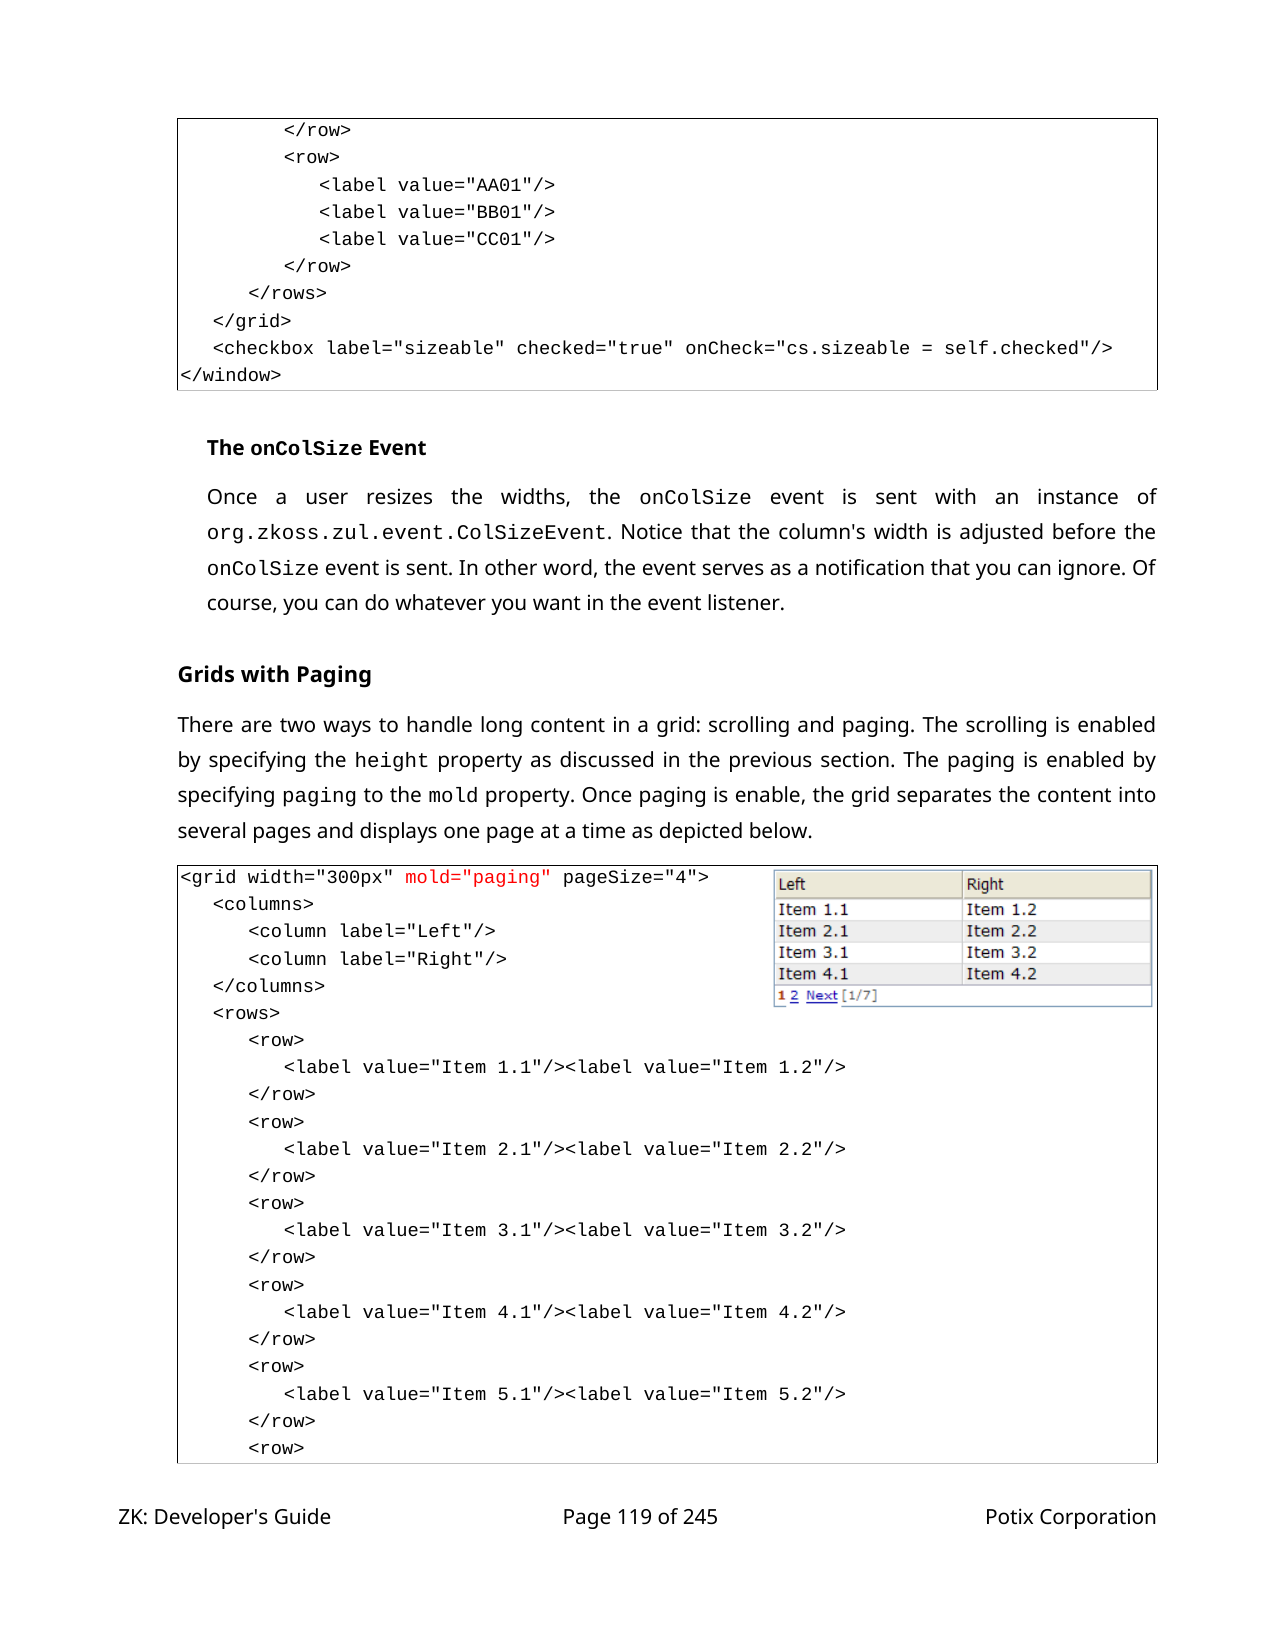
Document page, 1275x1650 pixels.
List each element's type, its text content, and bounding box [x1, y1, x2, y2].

subtitle The onColSize Event [207, 433, 1157, 461]
text </columns> [178, 973, 770, 998]
text Once a user resizes the widths, the onColSize event is sent with an instance of org.zkoss.zul.event.ColSizeEvent. Notice that the column's width is adjusted before the onColSize event is sent. In other word, the event serves as a notification that you can ignore. Of course, you can do whatever you want in the event listener. [207, 482, 1157, 617]
text </row> [178, 1164, 1157, 1188]
text <row> [178, 1354, 1157, 1378]
text <checkbox label="sizeable" checked="true" onCheck="cs.sizeable = self.checked"/> [178, 336, 1157, 360]
text <row> [178, 1028, 1157, 1052]
text <row> [178, 145, 1157, 169]
text <label value="AA01"/> [178, 172, 1157, 197]
text <grid width="300px" mold="paging" pageSize="4"> [178, 866, 770, 889]
text <column label="Left"/> [178, 919, 770, 943]
text <label value="BB01"/> [178, 200, 1157, 224]
text </rows> [178, 281, 1157, 306]
text </row> [178, 1245, 1157, 1270]
text </row> [178, 254, 1157, 278]
text There are two ways to handle long content in a grid: scrolling and paging. The scrolling is enabled by specifying the height property as discussed in the previous section. The paging is enabled by specifying paging to the mold property. Once paging is enable, the grid separates the content into several pages and displays one page at a time as depicted below. [177, 710, 1157, 844]
text </grid> [178, 308, 1157, 333]
text <row> [178, 1436, 1157, 1463]
text </row> [178, 119, 1157, 142]
text <row> [178, 1109, 1157, 1134]
picture [770, 866, 1155, 1011]
subtitle Grids with Paging [177, 659, 1157, 689]
text <columns> [178, 892, 770, 916]
text <row> [178, 1273, 1157, 1297]
text <label value="Item 5.1"/><label value="Item 5.2"/> [178, 1381, 1157, 1406]
text <label value="Item 4.1"/><label value="Item 4.2"/> [178, 1300, 1157, 1324]
text <label value="Item 1.1"/><label value="Item 1.2"/> [178, 1055, 1157, 1079]
text <row> [178, 1191, 1157, 1215]
text <label value="Item 2.1"/><label value="Item 2.2"/> [178, 1137, 1157, 1161]
text </row> [178, 1408, 1157, 1433]
text <rows> [178, 1001, 1157, 1025]
text <label value="Item 3.1"/><label value="Item 3.2"/> [178, 1218, 1157, 1242]
text </row> [178, 1082, 1157, 1107]
text <label value="CC01"/> [178, 227, 1157, 251]
text </window> [178, 363, 1157, 390]
text </row> [178, 1327, 1157, 1351]
text <column label="Right"/> [178, 946, 770, 971]
